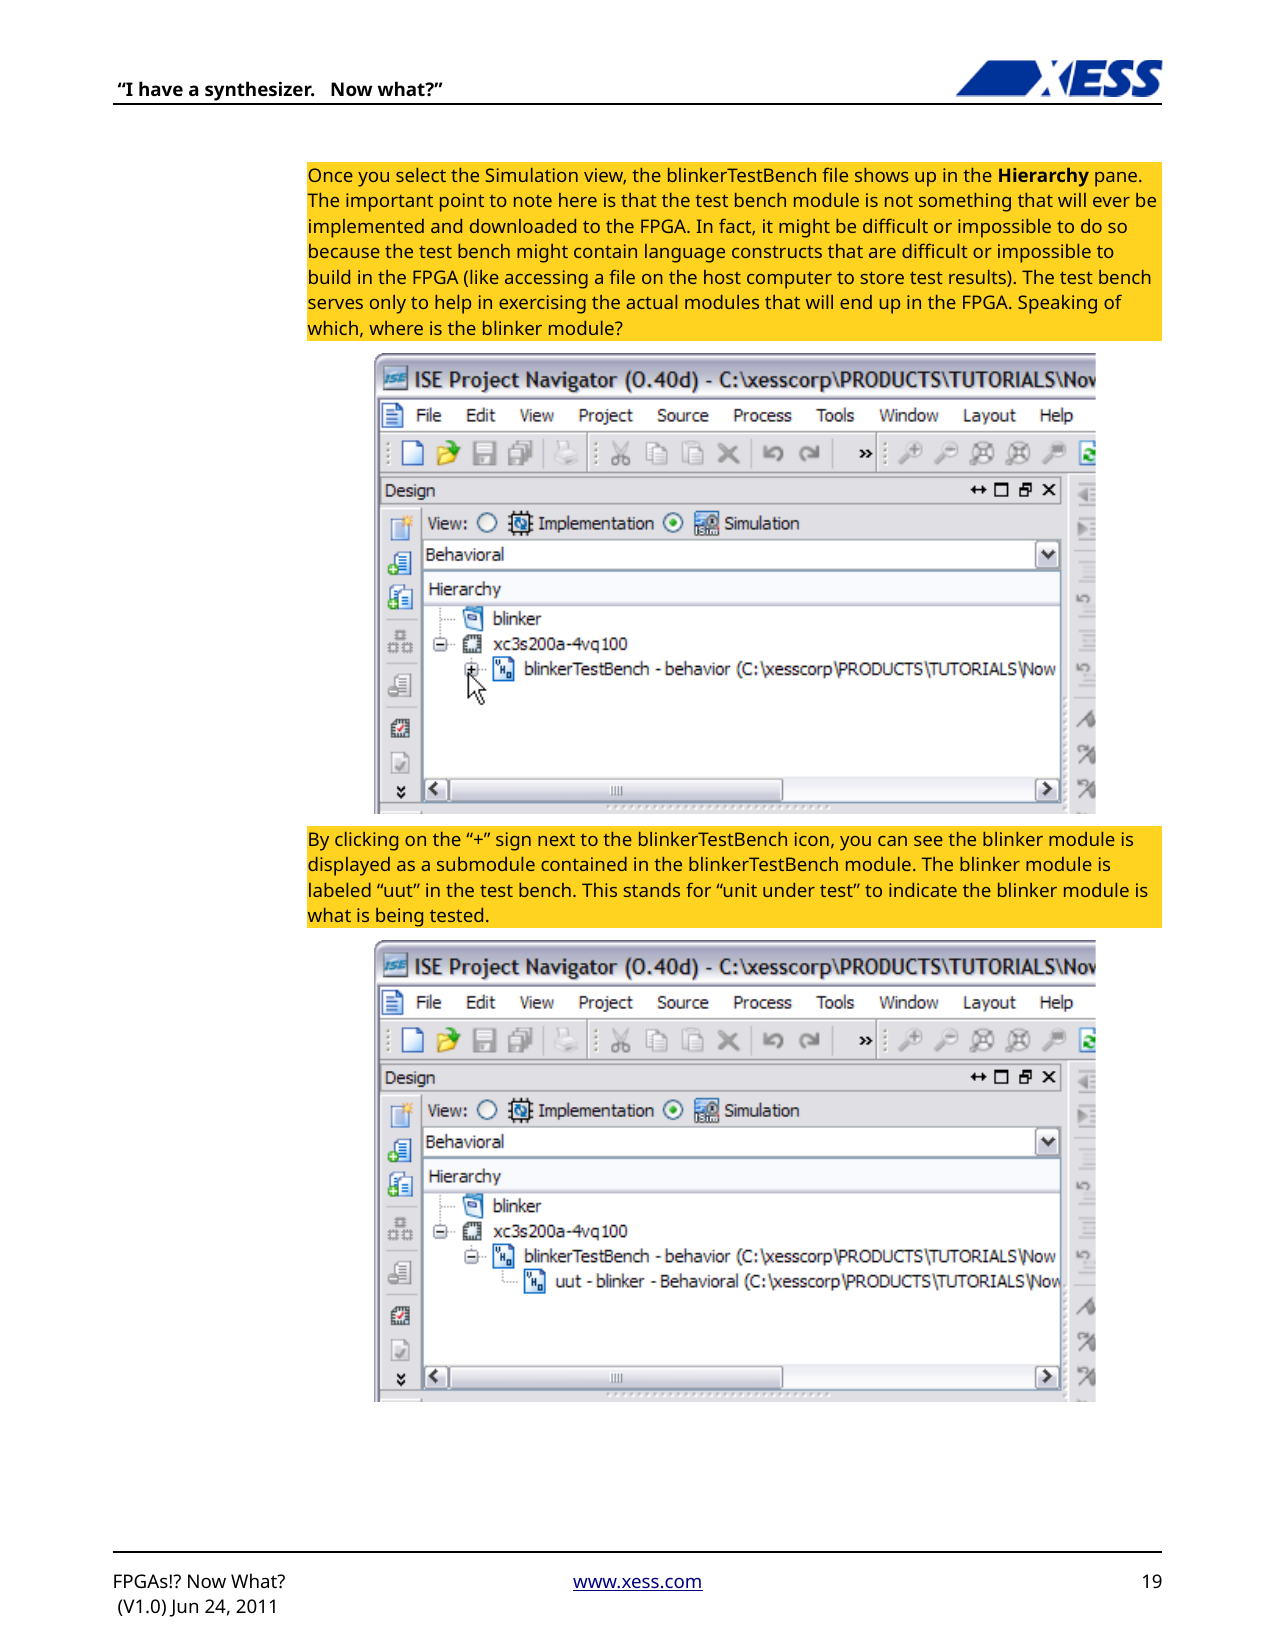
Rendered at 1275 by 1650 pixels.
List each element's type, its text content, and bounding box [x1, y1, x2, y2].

text Once you select the Simulation view, the blinkerTestBench file shows up in the Hierarchy pane. The important point to note here is that the test bench module is not something that will ever be implemented and downloaded to the FPGA. In fact, it might be difficult or impossible to do so because the test bench might contain language constructs that are difficult or impossible to build in the FPGA (like accessing a file on the host computer to store test results). The test bench serves only to help in exercising the actual modules that will end up in the FPGA. Speaking of which, where is the blinker module? [307, 162, 1162, 341]
picture [374, 353, 1096, 814]
text By clicking on the “+” sign next to the blinkerTestBench icon, you can see the blinker module is displayed as a submodule contained in the blinkerTestBench module. The blinker module is labeled “uut” in the test bench. This stands for “unit under test” to indicate the blinker module is what is being tested. [307, 826, 1162, 928]
picture [374, 940, 1096, 1402]
picture [955, 60, 1163, 97]
